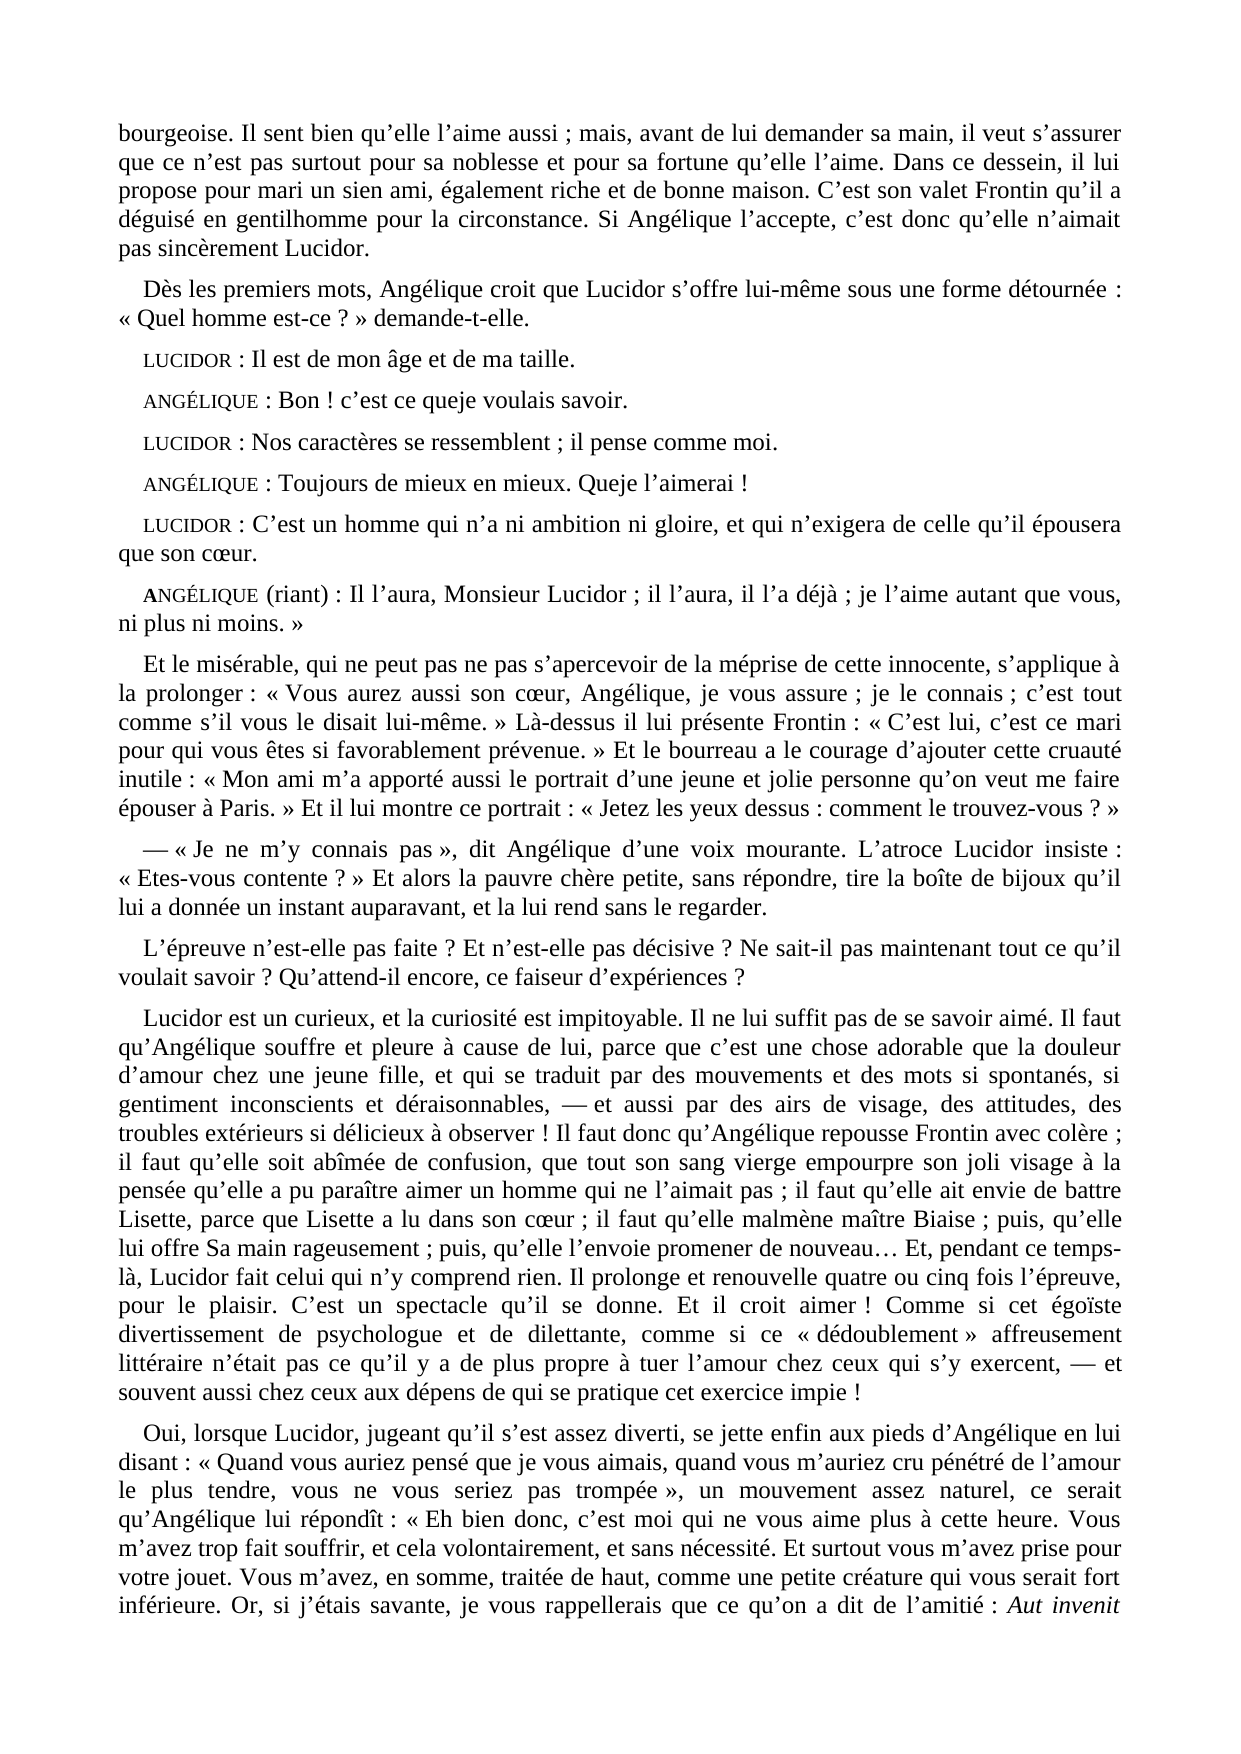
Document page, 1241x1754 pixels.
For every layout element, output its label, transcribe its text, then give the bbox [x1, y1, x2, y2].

text L’épreuve n’est-elle pas faite ? Et n’est-elle pas décisive ? Ne sait-il pas maintenant tout ce qu’il voulait savoir ? Qu’attend-il encore, ce faiseur d’expériences ? [118, 933, 1122, 991]
text angélique : Bon ! c’est ce queje voulais savoir. [118, 386, 1122, 414]
text angélique : Toujours de mieux en mieux. Queje l’aimerai ! [118, 468, 1122, 497]
text — « Je ne m’y connais pas », dit Angélique d’une voix mourante. L’atroce Lucidor insiste : « Etes-vous contente ? » Et alors la pauvre chère petite, sans répondre, tire la boîte de bijoux qu’il lui a donnée un instant auparavant, et la lui rend sans le regarder. [118, 834, 1122, 921]
text lucidor : C’est un homme qui n’a ni ambition ni gloire, et qui n’exigera de celle qu’il épousera que son cœur. [118, 509, 1122, 567]
text Lucidor est un curieux, et la curiosité est impitoyable. Il ne lui suffit pas de se savoir aimé. Il faut qu’Angélique souffre et pleure à cause de lui, parce que c’est une chose adorable que la douleur d’amour chez une jeune fille, et qui se traduit par des mouvements et des mots si spontanés, si gentiment inconscients et déraisonnables, — et aussi par des airs de visage, des attitudes, des troubles extérieurs si délicieux à observer ! Il faut donc qu’Angélique repousse Frontin avec colère ; il faut qu’elle soit abîmée de confusion, que tout son sang vierge empourpre son joli visage à la pensée qu’elle a pu paraître aimer un homme qui ne l’aimait pas ; il faut qu’elle ait envie de battre Lisette, parce que Lisette a lu dans son cœur ; il faut qu’elle malmène maître Biaise ; puis, qu’elle lui offre Sa main rageusement ; puis, qu’elle l’envoie promener de nouveau… Et, pendant ce temps-là, Lucidor fait celui qui n’y comprend rien. Il prolonge et renouvelle quatre ou cinq fois l’épreuve, pour le plaisir. C’est un spectacle qu’il se donne. Et il croit aimer ! Comme si cet égoïste divertissement de psychologue et de dilettante, comme si ce « dédoublement » affreusement littéraire n’était pas ce qu’il y a de plus propre à tuer l’amour chez ceux qui s’y exercent, — et souvent aussi chez ceux aux dépens de qui se pratique cet exercice impie ! [118, 1003, 1122, 1406]
text lucidor : Il est de mon âge et de ma taille. [118, 344, 1122, 373]
text Et le misérable, qui ne peut pas ne pas s’apercevoir de la méprise de cette innocente, s’applique à la prolonger : « Vous aurez aussi son cœur, Angélique, je vous assure ; je le connais ; c’est tout comme s’il vous le disait lui-même. » Là-dessus il lui présente Frontin : « C’est lui, c’est ce mari pour qui vous êtes si favorablement prévenue. » Et le bourreau a le courage d’ajouter cette cruauté inutile : « Mon ami m’a apporté aussi le portrait d’une jeune et jolie personne qu’on veut me faire épouser à Paris. » Et il lui montre ce portrait : « Jetez les yeux dessus : comment le trouvez-vous ? » [118, 649, 1122, 822]
text bourgeoise. Il sent bien qu’elle l’aime aussi ; mais, avant de lui demander sa main, il veut s’assurer que ce n’est pas surtout pour sa noblesse et pour sa fortune qu’elle l’aime. Dans ce dessein, il lui propose pour mari un sien ami, également riche et de bonne maison. C’est son valet Frontin qu’il a déguisé en gentilhomme pour la circonstance. Si Angélique l’accepte, c’est donc qu’elle n’aimait pas sincèrement Lucidor. [118, 118, 1122, 262]
text Dès les premiers mots, Angélique croit que Lucidor s’offre lui-même sous une forme détournée : « Quel homme est-ce ? » demande-t-elle. [118, 274, 1122, 332]
text Oui, lorsque Lucidor, jugeant qu’il s’est assez diverti, se jette enfin aux pieds d’Angélique en lui disant : « Quand vous auriez pensé que je vous aimais, quand vous m’auriez cru pénétré de l’amour le plus tendre, vous ne vous seriez pas trompée », un mouvement assez naturel, ce serait qu’Angélique lui répondît : « Eh bien donc, c’est moi qui ne vous aime plus à cette heure. Vous m’avez trop fait souffrir, et cela volontairement, et sans nécessité. Et surtout vous m’avez prise pour votre jouet. Vous m’avez, en somme, traitée de haut, comme une petite créature qui vous serait fort inférieure. Or, si j’étais savante, je vous rappellerais que ce qu’on a dit de l’amitié : Aut invenit [118, 1418, 1122, 1619]
text lucidor : Nos caractères se ressemblent ; il pense comme moi. [118, 427, 1122, 456]
text angélique (riant) : Il l’aura, Monsieur Lucidor ; il l’aura, il l’a déjà ; je l’aime autant que vous, ni plus ni moins. » [118, 579, 1122, 637]
